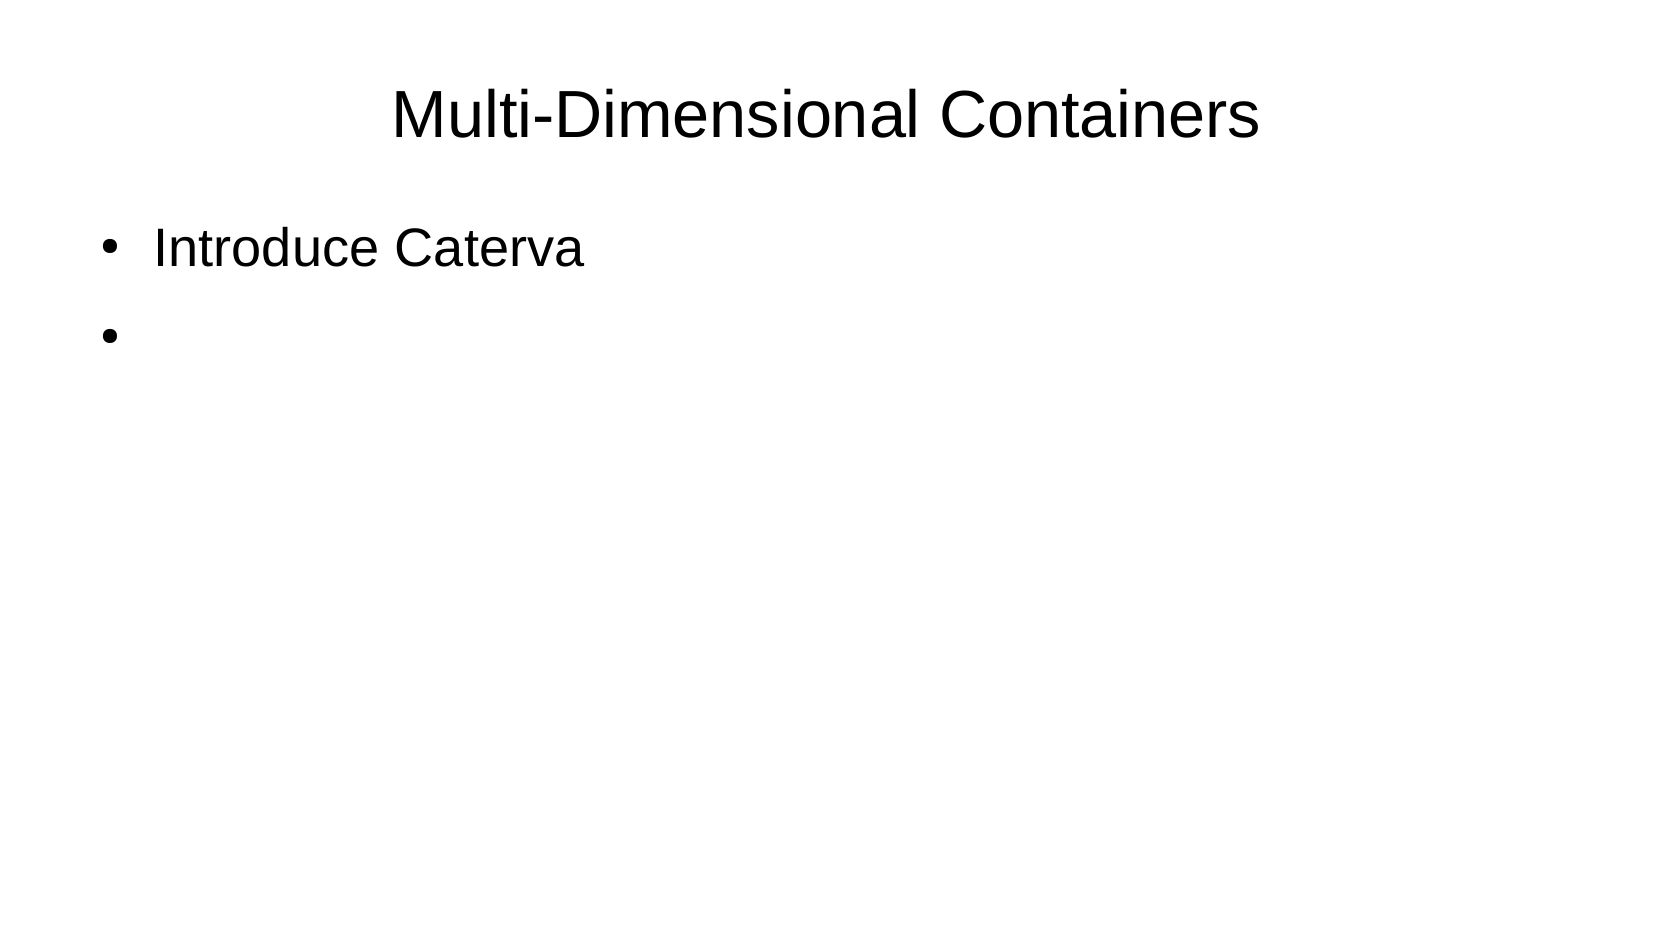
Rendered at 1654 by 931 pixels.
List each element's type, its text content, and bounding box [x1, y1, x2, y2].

list Introduce Caterva [82, 217, 1571, 758]
title Multi-Dimensional Containers [82, 37, 1571, 193]
